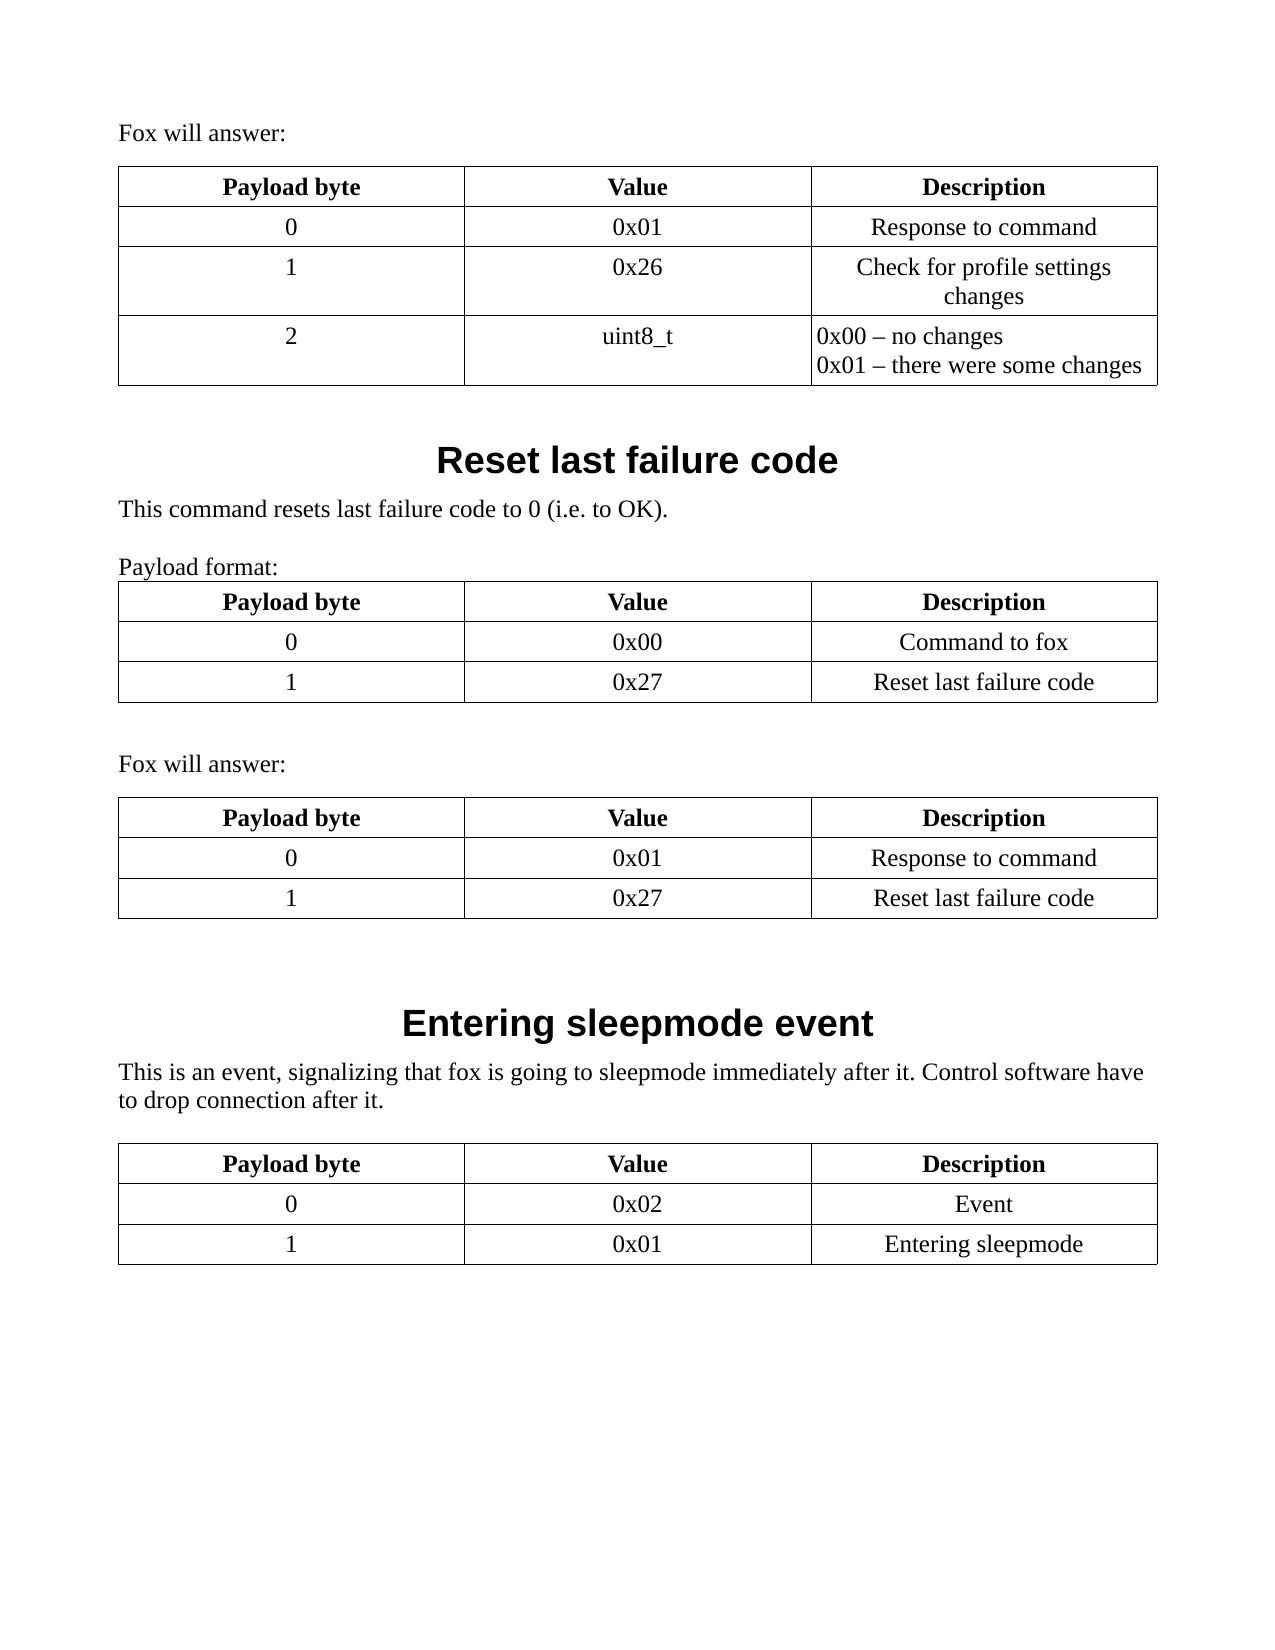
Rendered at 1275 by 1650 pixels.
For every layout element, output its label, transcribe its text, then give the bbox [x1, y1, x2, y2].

table_header Value [465, 167, 811, 206]
table_cell Event [812, 1184, 1157, 1223]
subtitle Reset last failure code [118, 438, 1157, 482]
table_cell 0x00 – no changes 0x01 – there were some changes [812, 316, 1157, 384]
table_cell Entering sleepmode [812, 1225, 1157, 1264]
table_cell Response to command [812, 838, 1157, 878]
table_cell 0x01 [465, 1225, 811, 1264]
table_cell 1 [119, 662, 464, 702]
table_cell 0 [119, 207, 464, 246]
table_header Value [465, 798, 811, 837]
table_cell 2 [119, 316, 464, 384]
table_cell 0x27 [465, 662, 811, 702]
table_cell 0x26 [465, 247, 811, 315]
table_cell 0x01 [465, 838, 811, 878]
table_cell Check for profile settings changes [812, 247, 1157, 315]
table_header Payload byte [119, 582, 464, 621]
table_cell 0x01 [465, 207, 811, 246]
table_cell 0 [119, 1184, 464, 1223]
text This command resets last failure code to 0 (i.e. to OK). [118, 494, 1157, 523]
table_header Description [812, 1144, 1157, 1183]
table_cell Reset last failure code [812, 662, 1157, 702]
table_header Payload byte [119, 167, 464, 206]
table_header Description [812, 798, 1157, 837]
table_cell uint8_t [465, 316, 811, 384]
table_header Payload byte [119, 1144, 464, 1183]
table_cell 0x27 [465, 879, 811, 918]
text Fox will answer: [118, 118, 1157, 147]
table_cell 1 [119, 1225, 464, 1264]
table_header Description [812, 167, 1157, 206]
table_header Value [465, 582, 811, 621]
table_cell 0x02 [465, 1184, 811, 1223]
table_cell Command to fox [812, 622, 1157, 661]
table_header Payload byte [119, 798, 464, 837]
text Fox will answer: [118, 749, 1157, 778]
table_cell 1 [119, 247, 464, 315]
table_header Description [812, 582, 1157, 621]
table_cell 0x00 [465, 622, 811, 661]
table_cell 0 [119, 622, 464, 661]
table_cell Reset last failure code [812, 879, 1157, 918]
table_cell 1 [119, 879, 464, 918]
table_cell Response to command [812, 207, 1157, 246]
subtitle Entering sleepmode event [118, 1001, 1157, 1044]
table_header Value [465, 1144, 811, 1183]
table_cell 0 [119, 838, 464, 878]
text Payload format: [118, 552, 1157, 581]
text This is an event, signalizing that fox is going to sleepmode immediately after it. Control software have to drop connection after it. [118, 1057, 1157, 1114]
